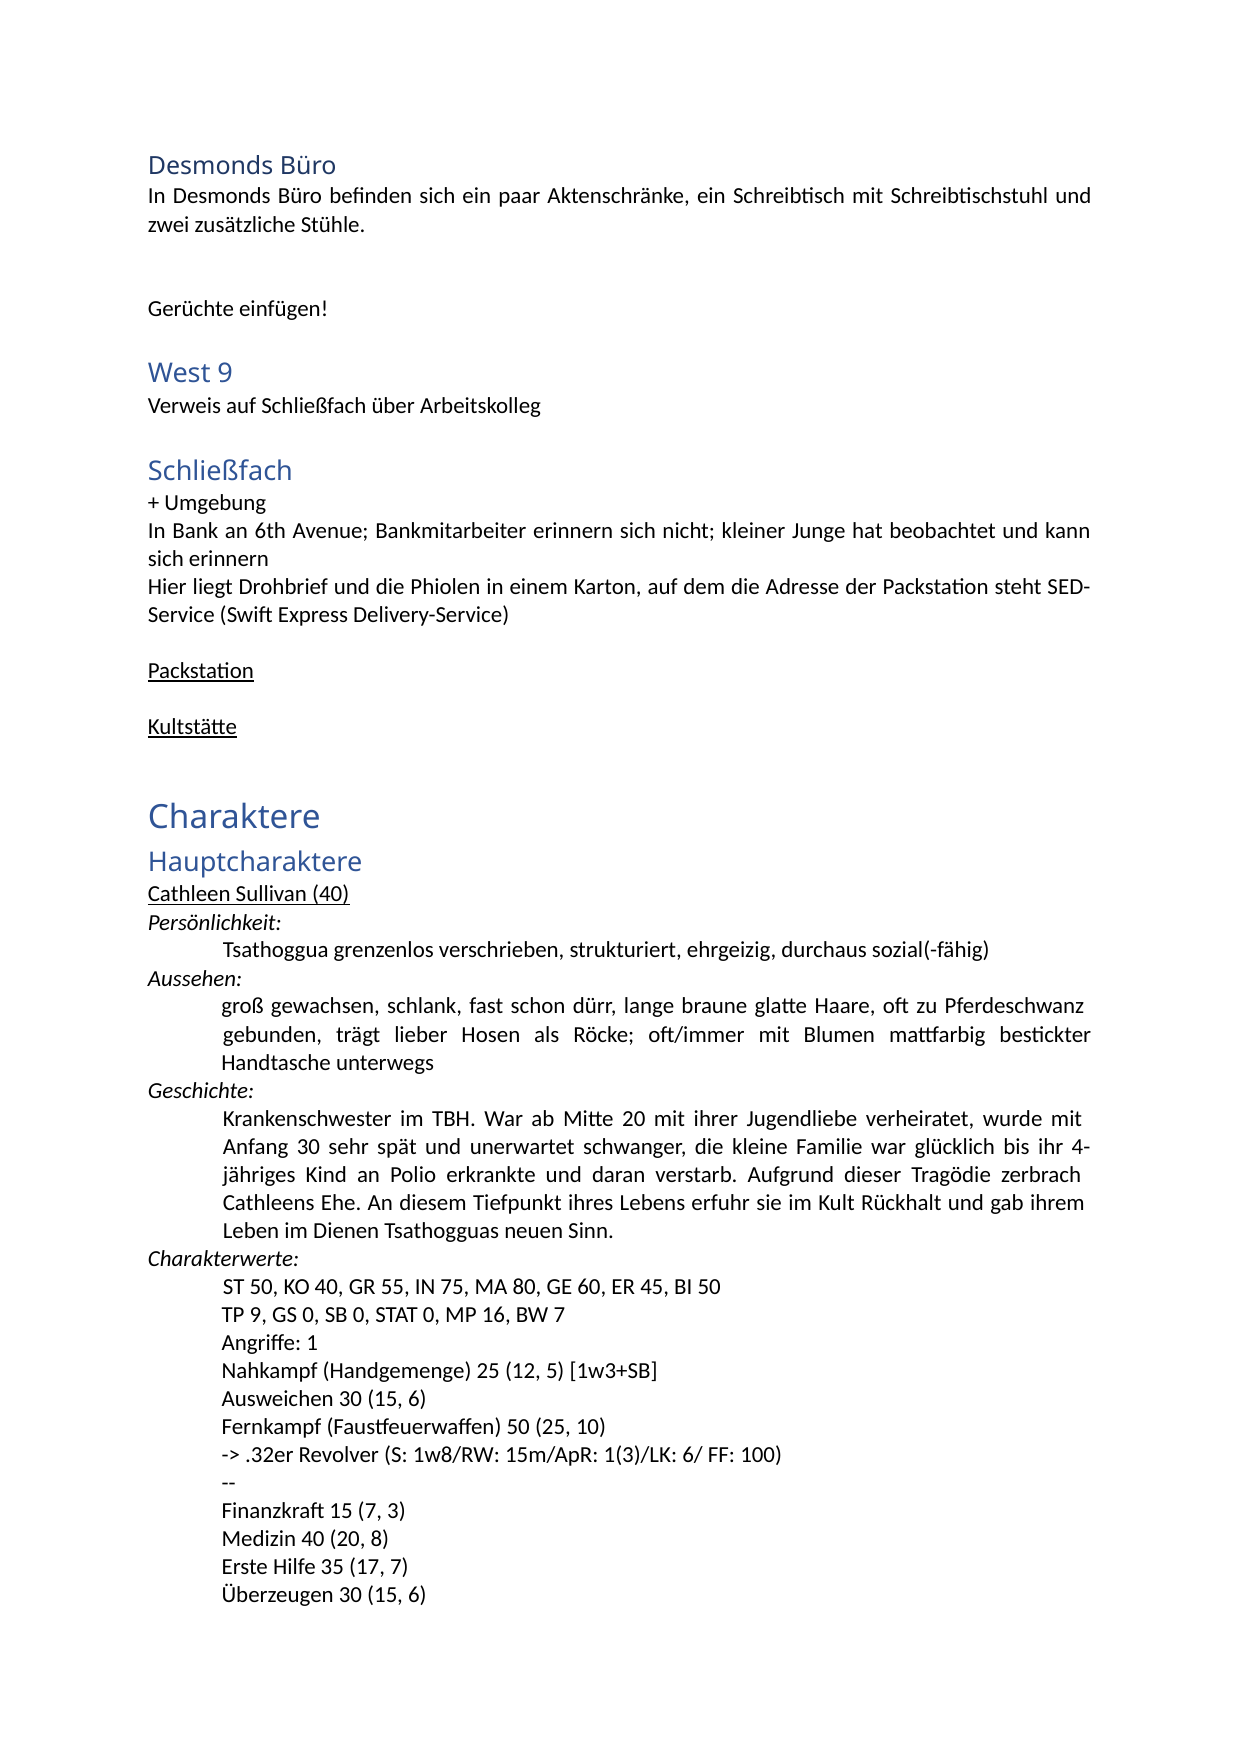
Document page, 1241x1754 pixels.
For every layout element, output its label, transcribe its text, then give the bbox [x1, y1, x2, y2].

text Erste Hilfe 35 (17, 7) [221, 1552, 1093, 1580]
text Packstation [148, 656, 1093, 684]
text -> .32er Revolver (S: 1w8/RW: 15m/ApR: 1(3)/LK: 6/ FF: 100) [221, 1440, 1093, 1468]
text Cathleen Sullivan (40) [148, 879, 1093, 908]
text Nahkampf (Handgemenge) 25 (12, 5) [1w3+SB] [221, 1356, 1093, 1384]
text Überzeugen 30 (15, 6) [148, 1580, 1093, 1608]
subtitle Desmonds Büro [148, 148, 1093, 182]
text + Umgebung [148, 488, 1093, 516]
text groß gewachsen, schlank, fast schon dürr, lange braune glatte Haare, oft zu Pferdeschwanz gebunden, trägt lieber Hosen als Röcke; oft/immer mit Blumen mattfarbig bestickter Handtasche unterwegs [221, 992, 1093, 1076]
text Finanzkraft 15 (7, 3) [221, 1496, 1093, 1524]
subtitle Schließfach [148, 451, 1093, 488]
text Tsathoggua grenzenlos verschrieben, strukturiert, ehrgeizig, durchaus sozial(-fähig) [148, 936, 1093, 964]
text In Desmonds Büro befinden sich ein paar Aktenschränke, ein Schreibtisch mit Schreibtischstuhl und zwei zusätzliche Stühle. [148, 182, 1093, 238]
text Medizin 40 (20, 8) [221, 1524, 1093, 1552]
text Ausweichen 30 (15, 6) [221, 1384, 1093, 1412]
subtitle Hauptcharaktere [148, 843, 1093, 879]
text In Bank an 6th Avenue; Bankmitarbeiter erinnern sich nicht; kleiner Junge hat beobachtet und kann sich erinnern [148, 516, 1093, 572]
text Geschichte: [148, 1076, 1093, 1104]
text Persönlichkeit: [148, 908, 1093, 936]
text Krankenschwester im TBH. War ab Mitte 20 mit ihrer Jugendliebe verheiratet, wurde mit Anfang 30 sehr spät und unerwartet schwanger, die kleine Familie war glücklich bis ihr 4- jähriges Kind an Polio erkrankte und daran verstarb. Aufgrund dieser Tragödie zerbrach Cathleens Ehe. An diesem Tiefpunkt ihres Lebens erfuhr sie im Kult Rückhalt und gab ihrem Leben im Dienen Tsathogguas neuen Sinn. [148, 1104, 1093, 1244]
subtitle Charaktere [148, 793, 1093, 838]
subtitle West 9 [148, 354, 1093, 391]
text ST 50, KO 40, GR 55, IN 75, MA 80, GE 60, ER 45, BI 50 [148, 1272, 1093, 1300]
text Angriffe: 1 [221, 1328, 1093, 1356]
text Hier liegt Drohbrief und die Phiolen in einem Karton, auf dem die Adresse der Packstation steht SED-Service (Swift Express Delivery-Service) [148, 572, 1093, 628]
text Gerüchte einfügen! [148, 294, 1093, 322]
text Verweis auf Schließfach über Arbeitskolleg [148, 391, 1093, 419]
text TP 9, GS 0, SB 0, STAT 0, MP 16, BW 7 [221, 1300, 1093, 1328]
text Kultstätte [148, 712, 1093, 740]
text Charakterwerte: [148, 1244, 1093, 1272]
text Aussehen: [148, 964, 1093, 992]
text Fernkampf (Faustfeuerwaffen) 50 (25, 10) [221, 1412, 1093, 1440]
text -- [221, 1468, 1093, 1496]
